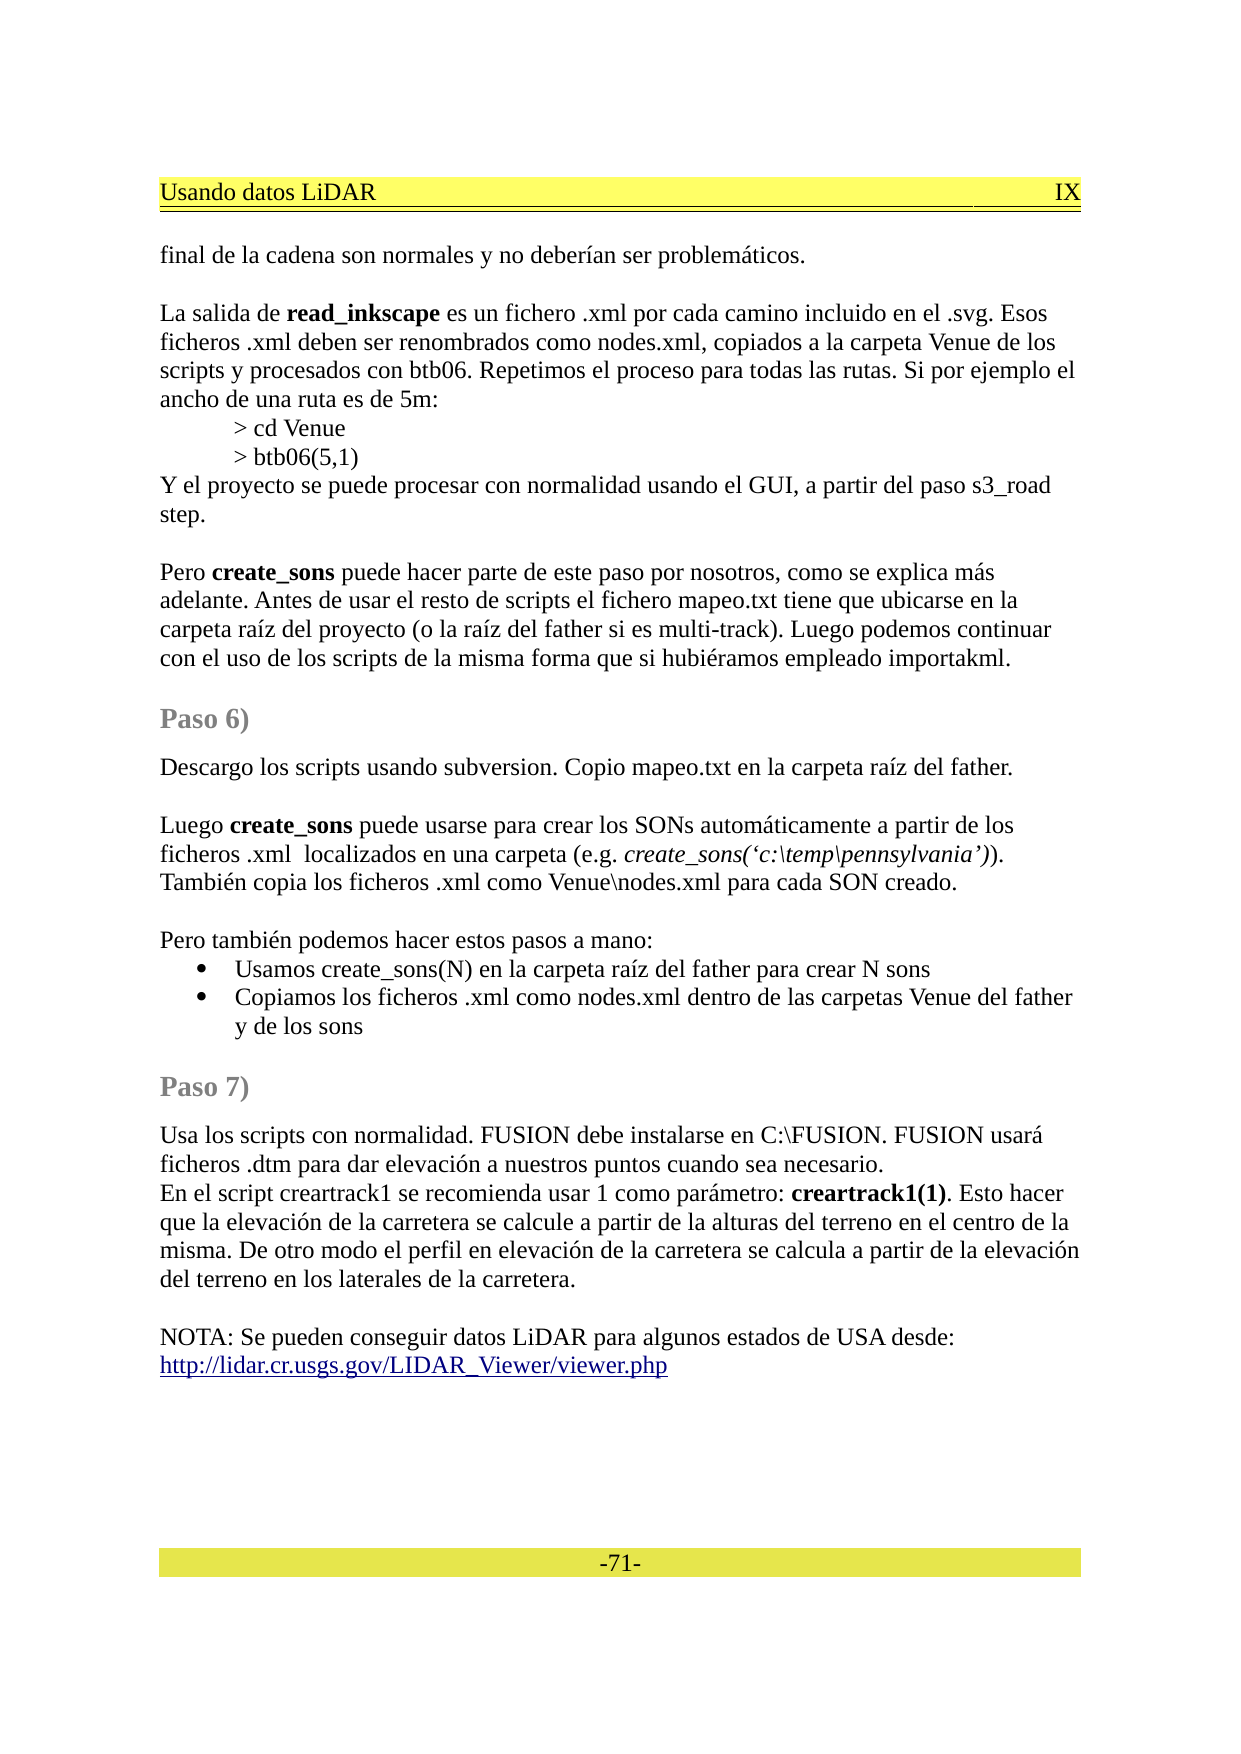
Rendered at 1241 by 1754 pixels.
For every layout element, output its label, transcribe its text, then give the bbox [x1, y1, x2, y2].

subtitle Paso 7) [159, 1069, 1081, 1103]
text La salida de read_inkscape es un fichero .xml por cada camino incluido en el .svg. Esos ficheros .xml deben ser renombrados como nodes.xml, copiados a la carpeta Venue de los scripts y procesados con btb06. Repetimos el proceso para todas las rutas. Si por ejemplo el ancho de una ruta es de 5m: [159, 298, 1081, 413]
text Y el proyecto se puede procesar con normalidad usando el GUI, a partir del paso s3_road step. [159, 470, 1081, 528]
text En el script creartrack1 se recomienda usar 1 como parámetro: creartrack1(1). Esto hacer que la elevación de la carretera se calcule a partir de la alturas del terreno en el centro de la misma. De otro modo el perfil en elevación de la carretera se calcula a partir de la elevación del terreno en los laterales de la carretera. [159, 1178, 1081, 1293]
text > btb06(5,1) [159, 442, 1081, 470]
text http://lidar.cr.usgs.gov/LIDAR_Viewer/viewer.php [159, 1351, 1081, 1379]
text Luego create_sons puede usarse para crear los SONs automáticamente a partir de los ficheros .xml localizados en una carpeta (e.g. create_sons(‘c:\temp\pennsylvania’)). También copia los ficheros .xml como Venue\nodes.xml para cada SON creado. [159, 810, 1081, 896]
list Copiamos los ficheros .xml como nodes.xml dentro de las carpetas Venue del father y de los sons [197, 982, 1081, 1040]
text NOTA: Se pueden conseguir datos LiDAR para algunos estados de USA desde: [159, 1322, 1081, 1351]
text Usa los scripts con normalidad. FUSION debe instalarse en C:\FUSION. FUSION usará ficheros .dtm para dar elevación a nuestros puntos cuando sea necesario. [159, 1121, 1081, 1178]
text Descargo los scripts usando subversion. Copio mapeo.txt en la carpeta raíz del father. [159, 752, 1081, 781]
list Usamos create_sons(N) en la carpeta raíz del father para crear N sons [197, 954, 1081, 982]
text > cd Venue [159, 413, 1081, 442]
text Pero también podemos hacer estos pasos a mano: [159, 925, 1081, 954]
text Pero create_sons puede hacer parte de este paso por nosotros, como se explica más adelante. Antes de usar el resto de scripts el fichero mapeo.txt tiene que ubicarse en la carpeta raíz del proyecto (o la raíz del father si es multi-track). Luego podemos continuar con el uso de los scripts de la misma forma que si hubiéramos empleado importakml. [159, 557, 1081, 672]
subtitle Paso 6) [159, 701, 1081, 735]
text final de la cadena son normales y no deberían ser problemáticos. [159, 240, 1081, 269]
